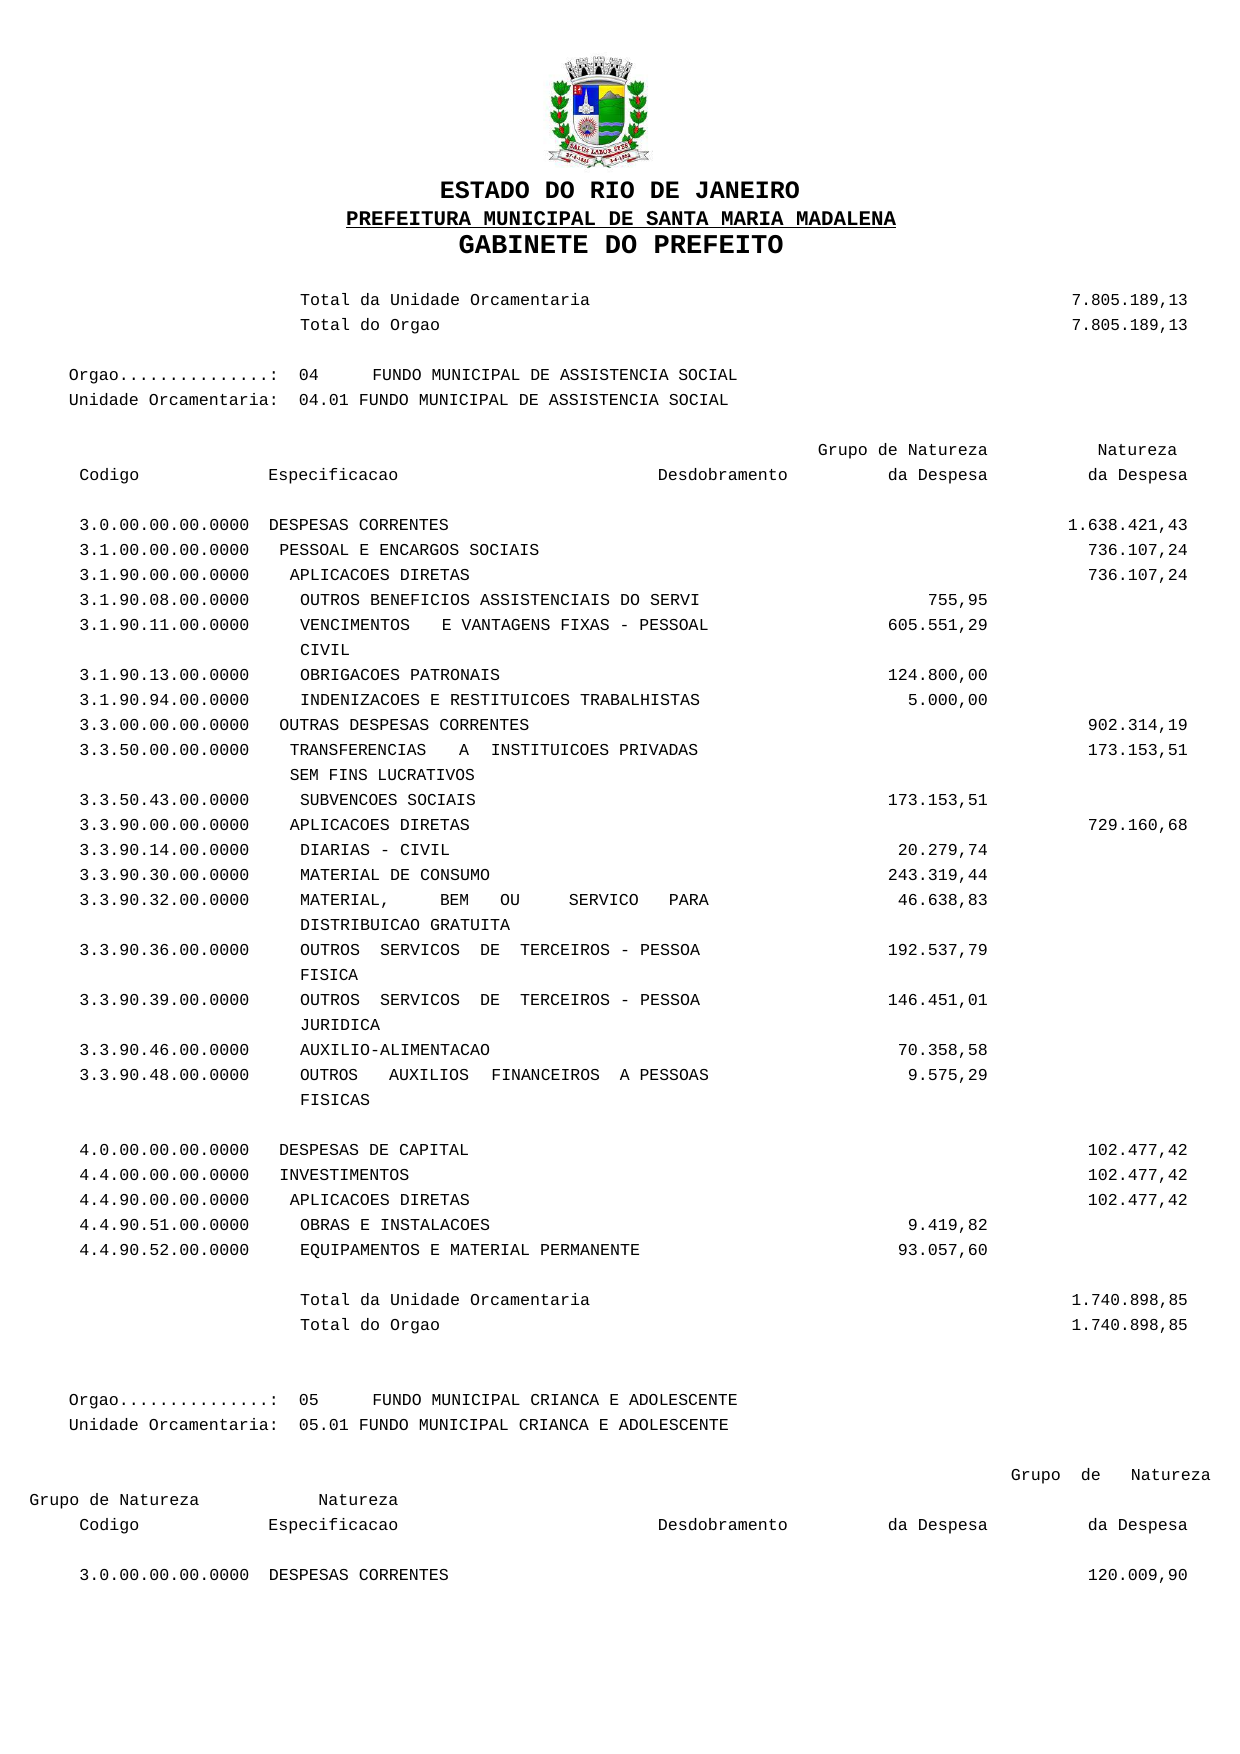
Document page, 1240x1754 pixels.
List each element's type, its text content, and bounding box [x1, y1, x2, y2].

table_cell [794, 311, 1060, 336]
table_cell [550, 636, 794, 661]
table_cell [479, 811, 550, 836]
table_cell [429, 411, 479, 461]
table_cell 3.3.90.30.00.0000 [29, 861, 254, 886]
table_cell da Despesa [794, 461, 1060, 486]
table_header 7.805.189,13 [1060, 292, 1210, 311]
table_cell 9.419,82 [794, 1211, 1060, 1236]
table_cell 1.740.898,85 [1060, 1311, 1210, 1336]
table_cell Codigo [29, 461, 254, 486]
table_cell [29, 1436, 254, 1486]
table_cell [1060, 611, 1210, 636]
table_cell [794, 1086, 1060, 1111]
table_cell Codigo [29, 1511, 254, 1536]
table_cell Grupo de Natureza [794, 411, 1060, 461]
table_cell [794, 961, 1060, 986]
table_cell [479, 761, 550, 786]
table_cell [794, 536, 1060, 561]
table_cell [29, 1261, 254, 1311]
table_cell [1060, 636, 1210, 661]
table_cell 729.160,68 [1060, 811, 1210, 836]
table_cell [360, 636, 429, 661]
table_cell [794, 1011, 1060, 1036]
table_cell [550, 411, 794, 461]
table_cell [794, 1261, 1060, 1311]
table_cell [1060, 961, 1210, 986]
table_cell [1060, 786, 1210, 811]
table_cell SERVICO PARA [550, 886, 794, 911]
text PREFEITURA MUNICIPAL DE SANTA MARIA MADALENA [346, 206, 1210, 230]
table_cell Grupo de Natureza [29, 1486, 254, 1511]
table_cell [1060, 1486, 1210, 1511]
table_cell OUTRAS DESPESAS CORRENTES [254, 711, 550, 736]
table_cell APLICACOES DIRETAS [254, 561, 479, 586]
table_cell [479, 961, 550, 986]
table_cell [479, 1111, 550, 1161]
table_cell [29, 1011, 254, 1036]
table_cell OU [479, 886, 550, 911]
table_cell [1060, 986, 1210, 1011]
table_cell [1060, 836, 1210, 861]
table_cell [479, 461, 550, 486]
table_cell [794, 911, 1060, 936]
table_cell [479, 1536, 550, 1586]
table_cell [429, 636, 479, 661]
table_cell [794, 1111, 1060, 1161]
table_cell [479, 636, 550, 661]
table_cell [550, 786, 794, 811]
table_cell DIARIAS - CIVIL [254, 836, 479, 861]
table_cell 192.537,79 [794, 936, 1060, 961]
table_cell [794, 336, 1060, 386]
table_cell Desdobramento [550, 1511, 794, 1536]
table_cell MATERIAL DE CONSUMO [254, 861, 550, 886]
table_header Total da Unidade Orcamentaria [254, 292, 794, 311]
table_cell da Despesa [1060, 1511, 1210, 1536]
table_cell [479, 1161, 550, 1186]
table_cell [29, 311, 254, 336]
table_cell SUBVENCOES SOCIAIS [254, 786, 479, 811]
table_cell [479, 1186, 550, 1211]
table_cell 1.638.421,43 [794, 486, 1210, 536]
table_cell [550, 1086, 794, 1111]
table_cell [1060, 1061, 1210, 1086]
table_cell 4.4.90.52.00.0000 [29, 1236, 254, 1261]
table_cell [550, 561, 794, 586]
table_cell [29, 911, 254, 936]
table_cell [550, 1211, 794, 1236]
table_cell OBRIGACOES PATRONAIS [254, 661, 550, 686]
table_cell APLICACOES DIRETAS [254, 1186, 479, 1211]
table_cell [550, 836, 794, 861]
table_cell Especificacao [254, 1511, 429, 1536]
table_cell 4.4.90.00.00.0000 [29, 1186, 254, 1211]
table_cell [550, 1311, 794, 1336]
table_cell [794, 386, 1060, 411]
table_cell [479, 1311, 550, 1336]
table_cell [479, 486, 550, 536]
table_cell 3.3.90.46.00.0000 [29, 1036, 254, 1061]
table_cell [429, 1086, 479, 1111]
table_cell 3.3.90.48.00.0000 [29, 1061, 254, 1086]
table_cell FUNDO MUNICIPAL CRIANCA E ADOLESCENTE [360, 1336, 794, 1411]
table_cell [550, 1111, 794, 1161]
table_cell 102.477,42 [1060, 1111, 1210, 1161]
table_cell [550, 911, 794, 936]
table_cell [1060, 336, 1210, 386]
table_cell 755,95 [794, 586, 1060, 611]
table_cell 124.800,00 [794, 661, 1060, 686]
table_cell [1060, 1411, 1210, 1436]
table_cell [429, 1511, 479, 1536]
table_cell [479, 836, 550, 861]
table_cell OUTROS [254, 1061, 360, 1086]
table_header [29, 292, 254, 311]
table_cell [794, 1186, 1060, 1211]
text GABINETE DO PREFEITO [458, 230, 1210, 260]
table_cell VENCIMENTOS [254, 611, 429, 636]
table_cell Orgao...............: 04 [29, 336, 360, 386]
table_cell DESPESAS DE CAPITAL [254, 1111, 479, 1161]
table_cell FISICA [254, 961, 360, 986]
table_cell 146.451,01 [794, 986, 1060, 1011]
table_cell JURIDICA [254, 1011, 429, 1036]
table_cell 20.279,74 [794, 836, 1060, 861]
table_cell [1060, 686, 1210, 711]
table_cell DESPESAS CORRENTES [254, 486, 479, 536]
table_cell 3.3.50.43.00.0000 [29, 786, 254, 811]
table_cell 102.477,42 [1060, 1161, 1210, 1186]
table_cell [29, 1311, 254, 1336]
table_cell [794, 636, 1060, 661]
table_cell [550, 486, 794, 536]
table_cell [550, 1186, 794, 1211]
table_cell Unidade Orcamentaria: 04.01 FUNDO MUNICIPAL DE ASSISTENCIA SOCIAL [29, 386, 794, 411]
table_cell 120.009,90 [1060, 1536, 1210, 1586]
table_cell INSTITUICOES PRIVADAS [479, 736, 794, 761]
table_cell [794, 1161, 1060, 1186]
table_cell [360, 961, 429, 986]
table_cell [794, 1536, 1060, 1586]
table_cell [429, 1011, 479, 1036]
table_cell [1060, 586, 1210, 611]
table_cell [1060, 1236, 1210, 1261]
table_cell 46.638,83 [794, 886, 1060, 911]
table_cell 1.740.898,85 [1060, 1261, 1210, 1311]
table_cell [550, 661, 794, 686]
table_cell [29, 636, 254, 661]
table_cell [1060, 886, 1210, 911]
table_cell [1060, 1211, 1210, 1236]
table_cell [550, 1536, 794, 1586]
table_cell INVESTIMENTOS [254, 1161, 429, 1186]
table_cell Total do Orgao [254, 311, 479, 336]
table_cell Natureza [1060, 411, 1210, 461]
table_cell [1060, 1011, 1210, 1036]
table_cell 3.3.90.32.00.0000 [29, 886, 254, 911]
table_cell [550, 961, 794, 986]
table_cell 3.1.90.00.00.0000 [29, 561, 254, 586]
table_cell [550, 311, 794, 336]
table_cell [479, 311, 550, 336]
table_cell CIVIL [254, 636, 360, 661]
table_cell Grupo [794, 1436, 1060, 1486]
table_cell Especificacao [254, 461, 429, 486]
table_cell [429, 1486, 479, 1511]
table_cell [479, 1511, 550, 1536]
table_cell 3.1.90.11.00.0000 [29, 611, 254, 636]
table_cell 3.0.00.00.00.0000 [29, 486, 254, 536]
table_cell SEM FINS LUCRATIVOS [254, 761, 479, 786]
table_cell 736.107,24 [1060, 536, 1210, 561]
table_cell [550, 536, 794, 561]
table_cell [550, 761, 794, 786]
table_cell [550, 1161, 794, 1186]
table_cell 736.107,24 [1060, 561, 1210, 586]
table_cell [550, 1036, 794, 1061]
table_cell FUNDO MUNICIPAL DE ASSISTENCIA SOCIAL [360, 336, 794, 386]
table_cell [794, 811, 1060, 836]
table_cell AUXILIO-ALIMENTACAO [254, 1036, 550, 1061]
table_cell [360, 1436, 429, 1486]
table_cell [29, 411, 254, 461]
table_cell DISTRIBUICAO GRATUITA [254, 911, 550, 936]
table_cell 4.4.00.00.00.0000 [29, 1161, 254, 1186]
table_cell 7.805.189,13 [1060, 311, 1210, 336]
table_cell [479, 411, 550, 461]
table_cell [429, 961, 479, 986]
table_cell E VANTAGENS FIXAS - PESSOAL [429, 611, 794, 636]
table_cell [1060, 761, 1210, 786]
table_cell [479, 786, 550, 811]
table_cell 605.551,29 [794, 611, 1060, 636]
table_cell 902.314,19 [1060, 711, 1210, 736]
table_cell de Natureza [1060, 1436, 1210, 1486]
table_cell [254, 411, 360, 461]
table_cell 173.153,51 [794, 786, 1060, 811]
table_cell [1060, 661, 1210, 686]
table_cell Desdobramento [550, 461, 794, 486]
table_cell BEM [429, 886, 479, 911]
table_cell [479, 1011, 550, 1036]
table_cell [479, 1086, 550, 1111]
table_cell da Despesa [1060, 461, 1210, 486]
table_cell [1060, 911, 1210, 936]
text ESTADO DO RIO DE JANEIRO [439, 178, 1210, 206]
table_cell [794, 761, 1060, 786]
table_cell 3.3.00.00.00.0000 [29, 711, 254, 736]
table_cell 70.358,58 [794, 1036, 1060, 1061]
table_cell OUTROS SERVICOS DE TERCEIROS - PESSOA [254, 936, 794, 961]
table_cell [1060, 861, 1210, 886]
table_cell 173.153,51 [1060, 736, 1210, 761]
table_cell AUXILIOS [360, 1061, 479, 1086]
table_cell [550, 811, 794, 836]
table_cell OBRAS E INSTALACOES [254, 1211, 550, 1236]
table_cell 9.575,29 [794, 1061, 1060, 1086]
table_cell 243.319,44 [794, 861, 1060, 886]
table_cell 3.1.90.08.00.0000 [29, 586, 254, 611]
table_cell OUTROS SERVICOS DE TERCEIROS - PESSOA [254, 986, 794, 1011]
table_cell 4.4.90.51.00.0000 [29, 1211, 254, 1236]
table_cell 3.1.90.94.00.0000 [29, 686, 254, 711]
table_cell [550, 1486, 794, 1511]
table_cell [1060, 936, 1210, 961]
table_cell 3.3.90.14.00.0000 [29, 836, 254, 861]
table_cell 3.3.90.36.00.0000 [29, 936, 254, 961]
table_cell [550, 1436, 794, 1486]
table_header [794, 292, 1060, 311]
table_cell 3.1.00.00.00.0000 PESSOAL E ENCARGOS SOCIAIS [29, 536, 550, 561]
table_cell 102.477,42 [1060, 1186, 1210, 1211]
table_cell Total da Unidade Orcamentaria [254, 1261, 794, 1311]
table_cell [1060, 1336, 1210, 1411]
table_cell [429, 1161, 479, 1186]
table_cell [550, 711, 794, 736]
table_cell [254, 1436, 360, 1486]
table_cell 3.0.00.00.00.0000 [29, 1536, 254, 1586]
table_cell [794, 561, 1060, 586]
table_cell Orgao...............: 05 [29, 1336, 360, 1411]
table_cell [550, 861, 794, 886]
table_cell [1060, 1086, 1210, 1111]
table_cell 4.0.00.00.00.0000 [29, 1111, 254, 1161]
table_cell [794, 1311, 1060, 1336]
table_cell [794, 711, 1060, 736]
table_cell [550, 1011, 794, 1036]
table_cell [29, 761, 254, 786]
table_cell [479, 1486, 550, 1511]
table_cell [479, 561, 550, 586]
table_cell [794, 1486, 1060, 1511]
table_cell EQUIPAMENTOS E MATERIAL PERMANENTE [254, 1236, 794, 1261]
table_cell [794, 1336, 1060, 1411]
table_cell [479, 1436, 550, 1486]
table_cell 5.000,00 [794, 686, 1060, 711]
table_cell 3.3.90.39.00.0000 [29, 986, 254, 1011]
table_cell 3.3.90.00.00.0000 [29, 811, 254, 836]
table_cell A [429, 736, 479, 761]
table_cell [29, 1086, 254, 1111]
table_cell 93.057,60 [794, 1236, 1060, 1261]
table_cell [29, 961, 254, 986]
table_cell 3.1.90.13.00.0000 [29, 661, 254, 686]
table_cell FISICAS [254, 1086, 429, 1111]
table_cell [429, 1436, 479, 1486]
table_cell FINANCEIROS A PESSOAS [479, 1061, 794, 1086]
table_cell Natureza [254, 1486, 429, 1511]
table_cell [794, 736, 1060, 761]
table_cell [360, 411, 429, 461]
table_cell Unidade Orcamentaria: 05.01 FUNDO MUNICIPAL CRIANCA E ADOLESCENTE [29, 1411, 794, 1436]
table_cell DESPESAS CORRENTES [254, 1536, 479, 1586]
table_cell Total do Orgao [254, 1311, 479, 1336]
table_cell [1060, 386, 1210, 411]
table_cell TRANSFERENCIAS [254, 736, 429, 761]
table_cell [794, 1411, 1060, 1436]
table_cell da Despesa [794, 1511, 1060, 1536]
table_cell [1060, 1036, 1210, 1061]
table_cell APLICACOES DIRETAS [254, 811, 479, 836]
table_cell MATERIAL, [254, 886, 429, 911]
table_cell OUTROS BENEFICIOS ASSISTENCIAIS DO SERVI [254, 586, 794, 611]
table_cell [429, 461, 479, 486]
table_cell INDENIZACOES E RESTITUICOES TRABALHISTAS [254, 686, 794, 711]
table_cell 3.3.50.00.00.0000 [29, 736, 254, 761]
